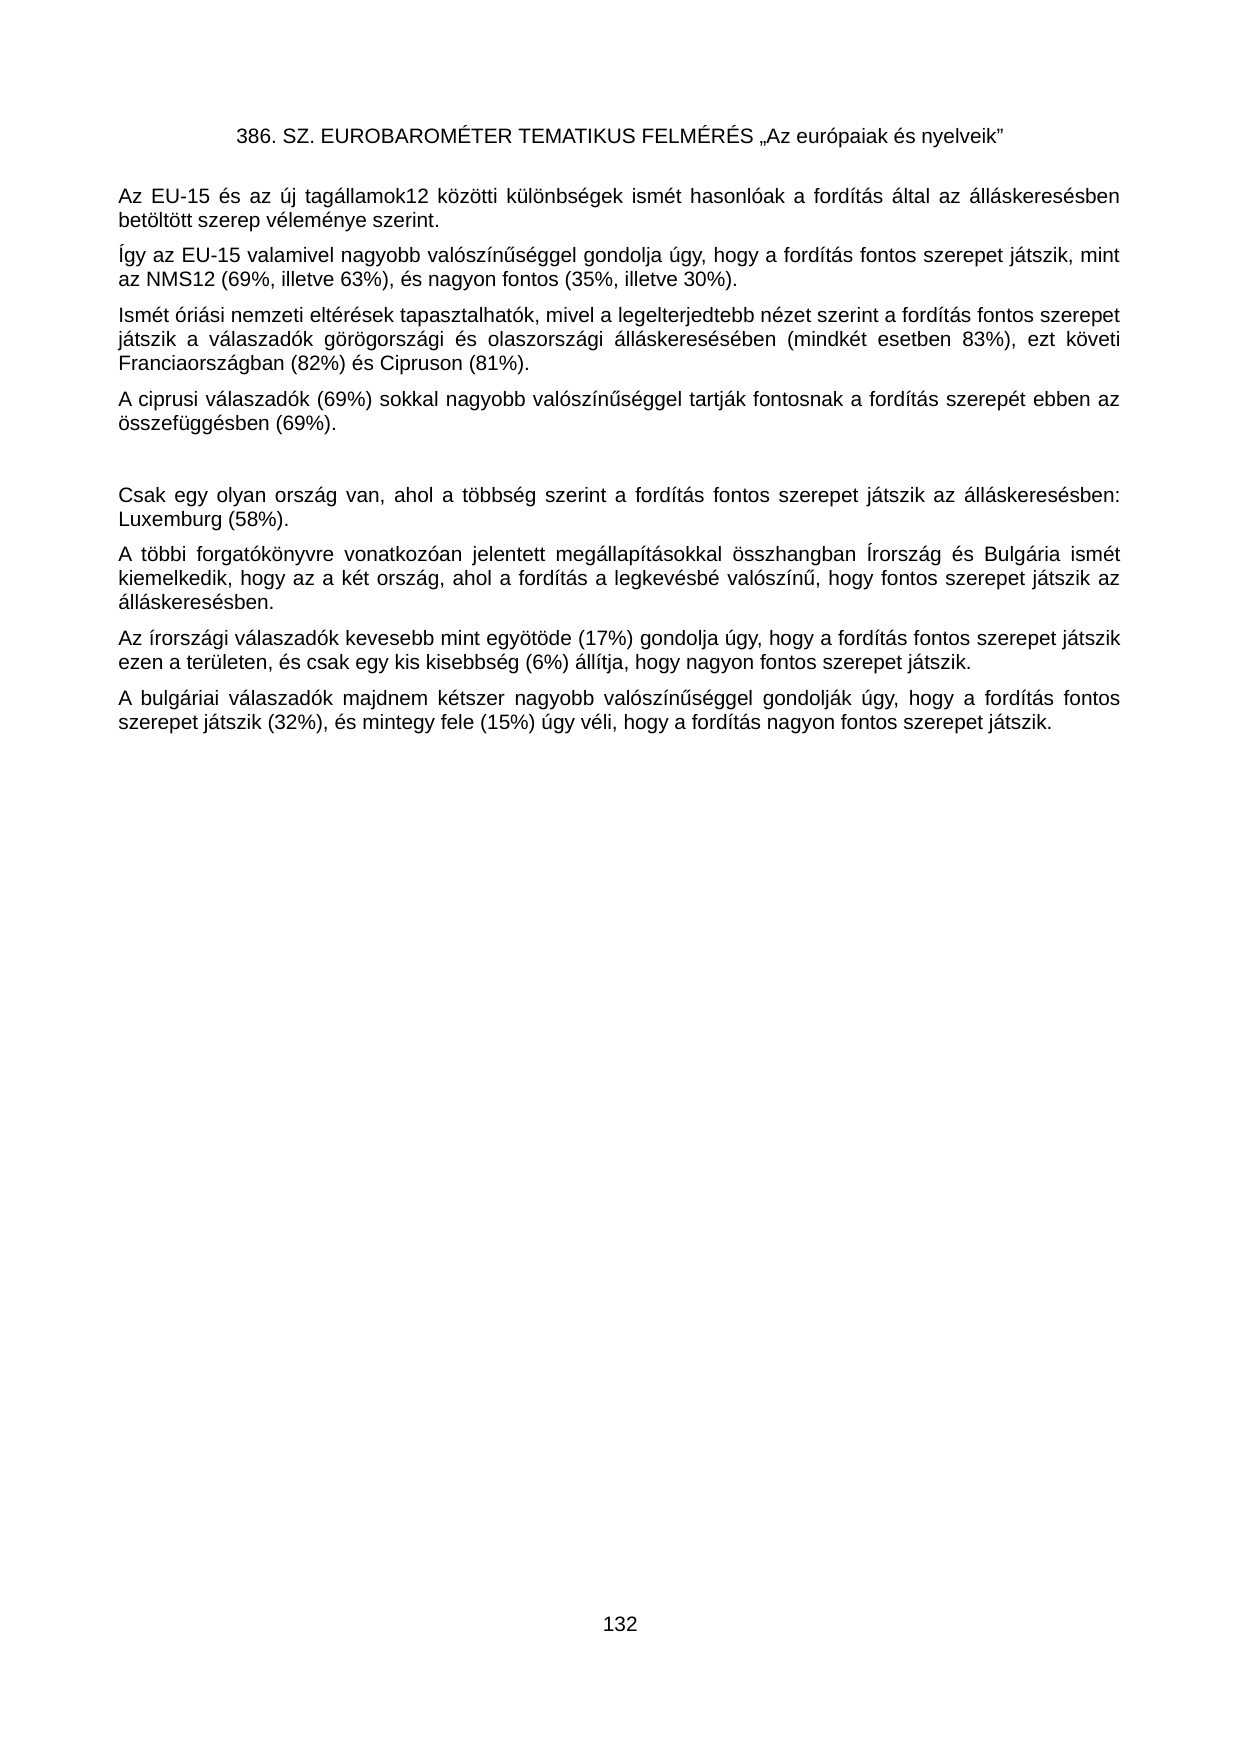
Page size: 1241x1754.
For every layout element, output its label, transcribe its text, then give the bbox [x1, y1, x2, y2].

text Az EU-15 és az új tagállamok12 közötti különbségek ismét hasonlóak a fordítás által az álláskeresésben betöltött szerep véleménye szerint. [118, 183, 1122, 231]
text A többi forgatókönyvre vonatkozóan jelentett megállapításokkal összhangban Írország és Bulgária ismét kiemelkedik, hogy az a két ország, ahol a fordítás a legkevésbé valószínű, hogy fontos szerepet játszik az álláskeresésben. [118, 542, 1122, 614]
text Az írországi válaszadók kevesebb mint egyötöde (17%) gondolja úgy, hogy a fordítás fontos szerepet játszik ezen a területen, és csak egy kis kisebbség (6%) állítja, hogy nagyon fontos szerepet játszik. [118, 626, 1122, 674]
text Ismét óriási nemzeti eltérések tapasztalhatók, mivel a legelterjedtebb nézet szerint a fordítás fontos szerepet játszik a válaszadók görögországi és olaszországi álláskeresésében (mindkét esetben 83%), ezt követi Franciaországban (82%) és Cipruson (81%). [118, 303, 1122, 375]
text A ciprusi válaszadók (69%) sokkal nagyobb valószínűséggel tartják fontosnak a fordítás szerepét ebben az összefüggésben (69%). [118, 387, 1122, 435]
text Csak egy olyan ország van, ahol a többség szerint a fordítás fontos szerepet játszik az álláskeresésben: Luxemburg (58%). [118, 482, 1122, 530]
text A bulgáriai válaszadók majdnem kétszer nagyobb valószínűséggel gondolják úgy, hogy a fordítás fontos szerepet játszik (32%), és mintegy fele (15%) úgy véli, hogy a fordítás nagyon fontos szerepet játszik. [118, 686, 1122, 734]
text Így az EU-15 valamivel nagyobb valószínűséggel gondolja úgy, hogy a fordítás fontos szerepet játszik, mint az NMS12 (69%, illetve 63%), és nagyon fontos (35%, illetve 30%). [118, 243, 1122, 291]
